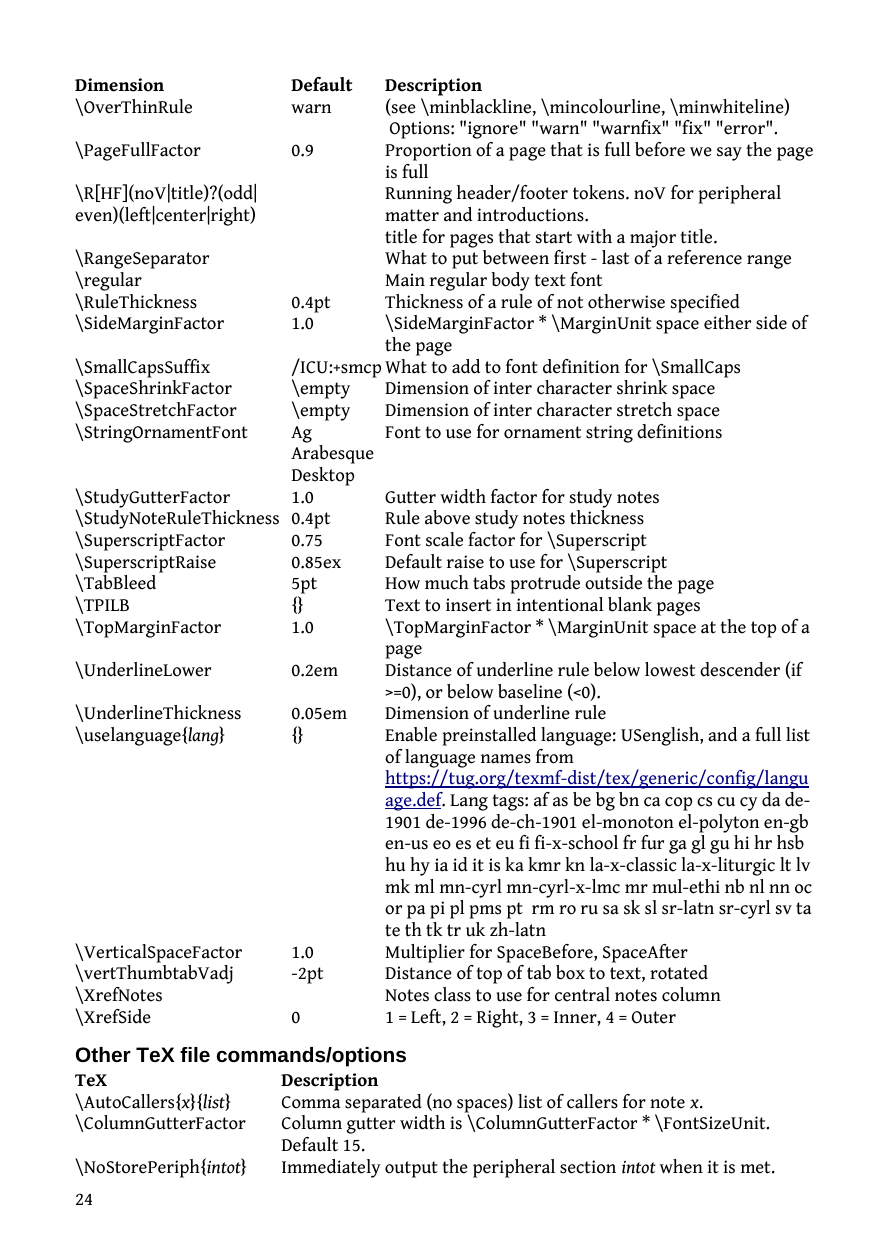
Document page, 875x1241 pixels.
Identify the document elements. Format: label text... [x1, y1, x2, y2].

table_cell \UnderlineThickness [75, 703, 291, 725]
table_cell [291, 183, 385, 248]
table_header Default [291, 75, 385, 97]
table_cell Running header/footer tokens. noV for peripheral matter and introductions. title for pages that start with a major title. [385, 183, 816, 248]
table_header Description [281, 1070, 796, 1092]
table_cell Comma separated (no spaces) list of callers for note x. [281, 1092, 796, 1113]
table_cell What to put between first - last of a reference range [385, 248, 816, 270]
table_cell Font to use for ornament string definitions [385, 422, 816, 487]
table_cell \empty [291, 400, 385, 422]
table_cell \SideMarginFactor * \MarginUnit space either side of the page [385, 313, 816, 357]
table_cell \PageFullFactor [75, 140, 291, 183]
table_cell 0.4pt [291, 292, 385, 313]
subtitle Other TeX file commands/options [75, 1043, 799, 1067]
table_cell 0 [291, 1007, 385, 1028]
table_cell Dimension of underline rule [385, 703, 816, 725]
table_cell -2pt [291, 963, 385, 985]
table_cell How much tabs protrude outside the page [385, 573, 816, 595]
table_cell Dimension of inter character shrink space [385, 378, 816, 400]
table_cell warn [291, 97, 385, 140]
table_cell Notes class to use for central notes column [385, 985, 816, 1007]
table_cell (see \minblackline, \mincolourline, \minwhiteline) Options: "ignore" "warn" "warnfix" "fix" "error". [385, 97, 816, 140]
table_cell Font scale factor for \Superscript [385, 530, 816, 552]
table_cell \TopMarginFactor * \MarginUnit space at the top of a page [385, 617, 816, 660]
table_cell 1.0 [291, 942, 385, 963]
table_cell Distance of underline rule below lowest descender (if >=0), or below baseline (<0). [385, 660, 816, 703]
table_cell \RangeSeparator [75, 248, 291, 270]
table_cell \SpaceShrinkFactor [75, 378, 291, 400]
table_cell Rule above study notes thickness [385, 508, 816, 530]
table_cell \regular [75, 270, 291, 292]
table_cell Immediately output the peripheral section intot when it is met. [281, 1157, 796, 1178]
table_cell 0.85ex [291, 552, 385, 573]
table_cell \SmallCapsSuffix [75, 357, 291, 378]
table_cell \XrefNotes [75, 985, 291, 1007]
table_cell 1 = Left, 2 = Right, 3 = Inner, 4 = Outer [385, 1007, 816, 1028]
table_cell 1.0 [291, 313, 385, 357]
table_cell Column gutter width is \ColumnGutterFactor * \FontSizeUnit. Default 15. [281, 1114, 796, 1157]
table_header TeX [75, 1070, 281, 1092]
table_cell \StudyNoteRuleThickness [75, 508, 291, 530]
table_cell \TPILB [75, 595, 291, 617]
table_cell Proportion of a page that is full before we say the page is full [385, 140, 816, 183]
table_cell Default raise to use for \Superscript [385, 552, 816, 573]
table_cell [291, 270, 385, 292]
table_cell Enable preinstalled language: USenglish, and a full list of language names from https://tug.org/texmf-dist/tex/generic/config/language.def. Lang tags: af as be bg bn ca cop cs cu cy da de-1901 de-1996 de-ch-1901 el-monoton el-polyton en-gb en-us eo es et eu fi fi-x-school fr fur ga gl gu hi hr hsb hu hy ia id it is ka kmr kn la-x-classic la-x-liturgic lt lv mk ml mn-cyrl mn-cyrl-x-lmc mr mul-ethi nb nl nn oc or pa pi pl pms pt rm ro ru sa sk sl sr-latn sr-cyrl sv ta te th tk tr uk zh-latn [385, 725, 816, 942]
table_cell \R[HF](noV|title)?(odd|even)(left|center|right) [75, 183, 291, 248]
table_cell \empty [291, 378, 385, 400]
table_cell \UnderlineLower [75, 660, 291, 703]
table_cell 0.2em [291, 660, 385, 703]
table_cell 5pt [291, 573, 385, 595]
table_cell \StringOrnamentFont [75, 422, 291, 487]
table_cell What to add to font definition for \SmallCaps [385, 357, 816, 378]
table_cell Multiplier for SpaceBefore, SpaceAfter [385, 942, 816, 963]
table_cell Dimension of inter character stretch space [385, 400, 816, 422]
table_cell \vertThumbtabVadj [75, 963, 291, 985]
table_cell \SpaceStretchFactor [75, 400, 291, 422]
table_cell \RuleThickness [75, 292, 291, 313]
table_header Description [385, 75, 816, 97]
table_cell \TopMarginFactor [75, 617, 291, 660]
table_cell 0.9 [291, 140, 385, 183]
table_cell \uselanguage{lang} [75, 725, 291, 942]
table_cell \VerticalSpaceFactor [75, 942, 291, 963]
table_cell \ColumnGutterFactor [75, 1114, 281, 1157]
table_cell Main regular body text font [385, 270, 816, 292]
table_cell \TabBleed [75, 573, 291, 595]
table_cell Distance of top of tab box to text, rotated [385, 963, 816, 985]
table_cell {} [291, 595, 385, 617]
table_cell \SuperscriptFactor [75, 530, 291, 552]
table_cell \AutoCallers{x}{list} [75, 1092, 281, 1113]
table_cell Text to insert in intentional blank pages [385, 595, 816, 617]
table_cell Thickness of a rule of not otherwise specified [385, 292, 816, 313]
table_cell 0.75 [291, 530, 385, 552]
table_cell Gutter width factor for study notes [385, 487, 816, 508]
table_cell 1.0 [291, 487, 385, 508]
table_cell 1.0 [291, 617, 385, 660]
table_cell \StudyGutterFactor [75, 487, 291, 508]
table_cell [291, 985, 385, 1007]
table_cell \NoStorePeriph{intot} [75, 1157, 281, 1178]
table_header Dimension [75, 75, 291, 97]
table_cell Ag Arabesque Desktop [291, 422, 385, 487]
table_cell \SideMarginFactor [75, 313, 291, 357]
table_cell 0.05em [291, 703, 385, 725]
table_cell [291, 248, 385, 270]
table_cell \OverThinRule [75, 97, 291, 140]
table_cell \XrefSide [75, 1007, 291, 1028]
table_cell {} [291, 725, 385, 942]
table_cell /ICU:+smcp [291, 357, 385, 378]
table_cell 0.4pt [291, 508, 385, 530]
table_cell \SuperscriptRaise [75, 552, 291, 573]
